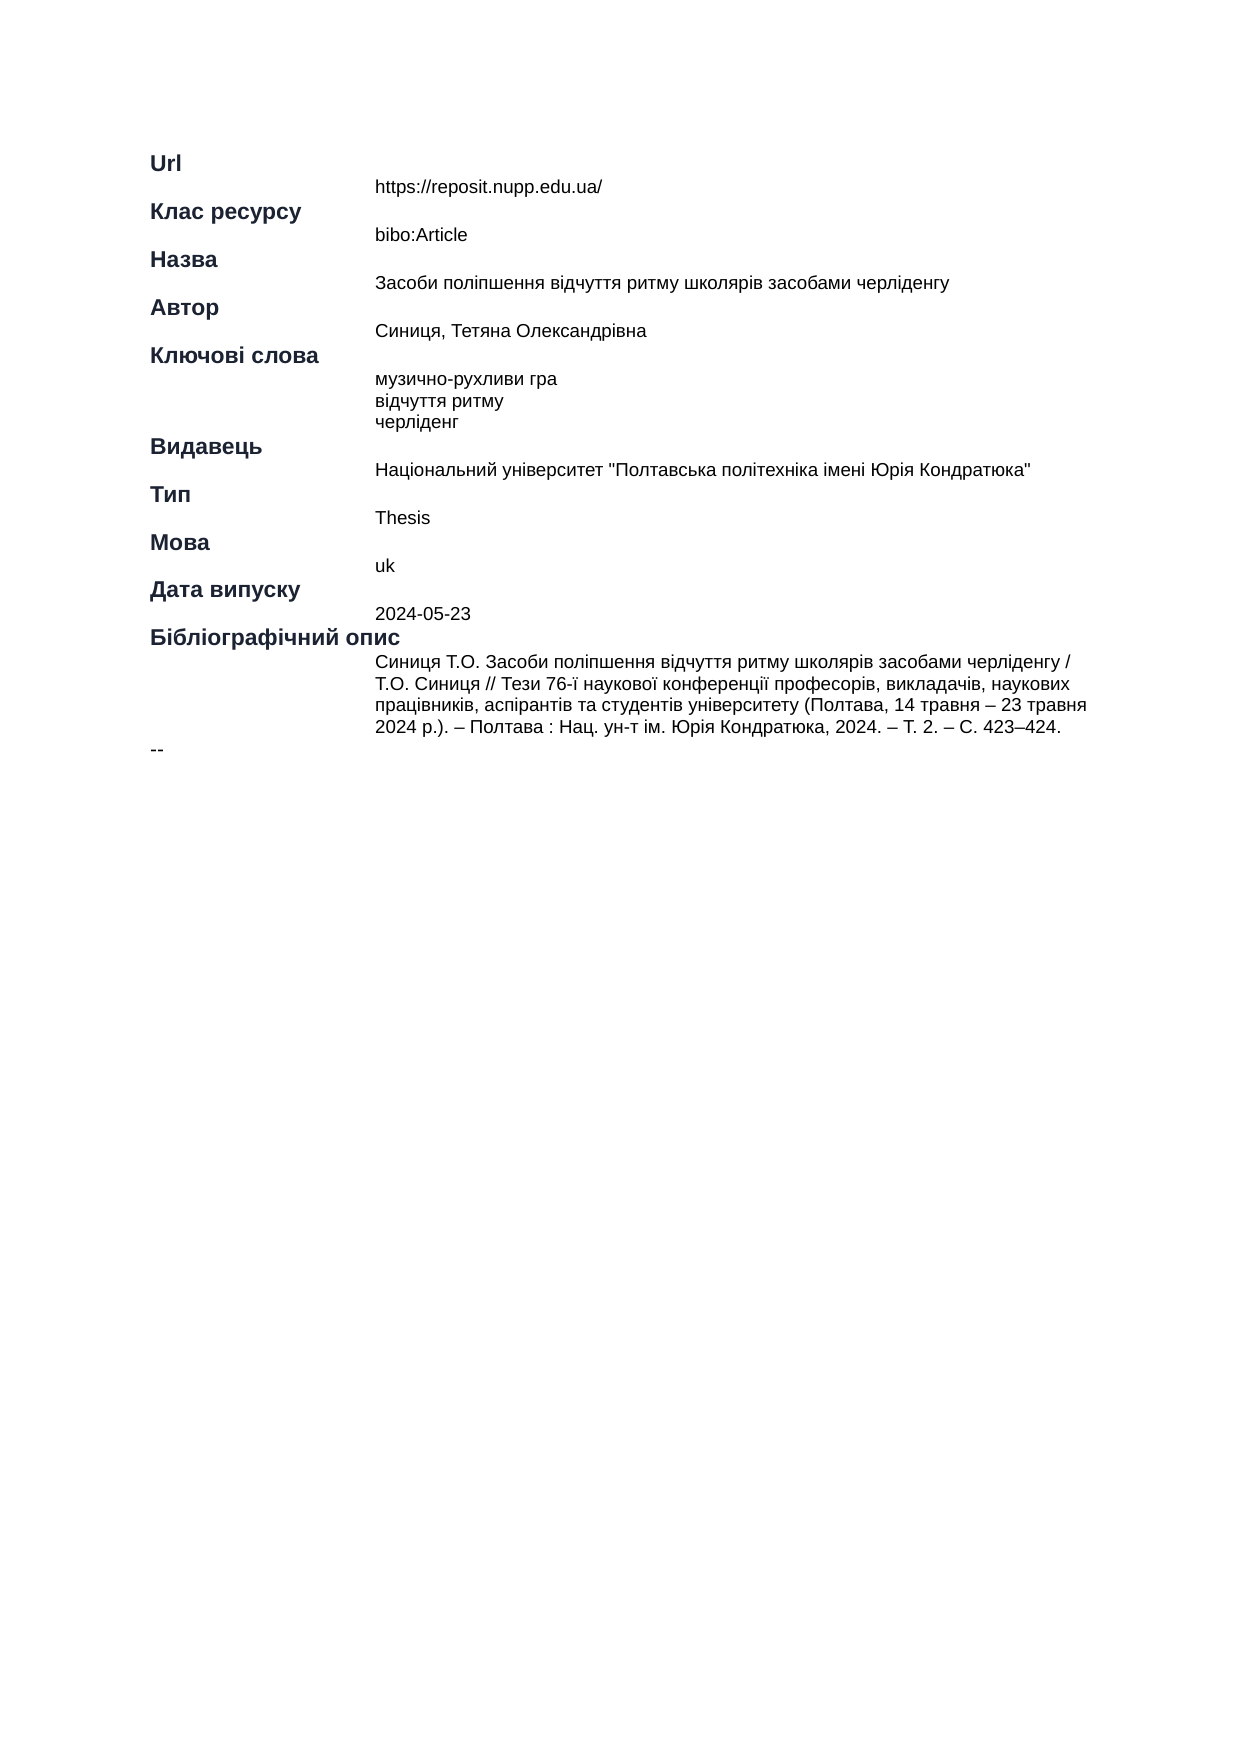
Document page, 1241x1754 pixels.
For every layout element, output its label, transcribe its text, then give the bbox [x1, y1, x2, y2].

text Клас ресурсу [150, 198, 1090, 224]
text Мова [150, 528, 1090, 555]
text Засоби поліпшення відчуття ритму школярів засобами черліденгу [375, 272, 1090, 294]
text uk [375, 555, 1090, 576]
text Національний університет "Полтавська політехніка імені Юрія Кондратюка" [375, 459, 1090, 481]
text https://reposit.nupp.edu.ua/ [375, 176, 1090, 198]
text Url [150, 150, 1090, 176]
text черліденг [375, 411, 1090, 433]
text -- [150, 737, 1090, 761]
text 2024-05-23 [375, 603, 1090, 624]
text Ключові слова [150, 342, 1090, 368]
text Синиця, Тетяна Олександрівна [375, 320, 1090, 342]
text Тип [150, 481, 1090, 507]
text Дата випуску [150, 576, 1090, 603]
text відчуття ритму [375, 389, 1090, 411]
text Thesis [375, 507, 1090, 528]
text Бібліографічний опис [150, 624, 1090, 651]
text Видавець [150, 433, 1090, 459]
text bibo:Article [375, 224, 1090, 246]
text Автор [150, 294, 1090, 320]
text Назва [150, 246, 1090, 272]
text Синиця Т.О. Засоби поліпшення відчуття ритму школярів засобами черліденгу / Т.О. Синиця // Тези 76-ї наукової конференції професорів, викладачів, наукових працівників, аспірантів та студентів університету (Полтава, 14 травня – 23 травня 2024 р.). – Полтава : Нац. ун-т ім. Юрія Кондратюка, 2024. – Т. 2. – C. 423–424. [375, 651, 1090, 737]
text музично-рухливи гра [375, 368, 1090, 389]
